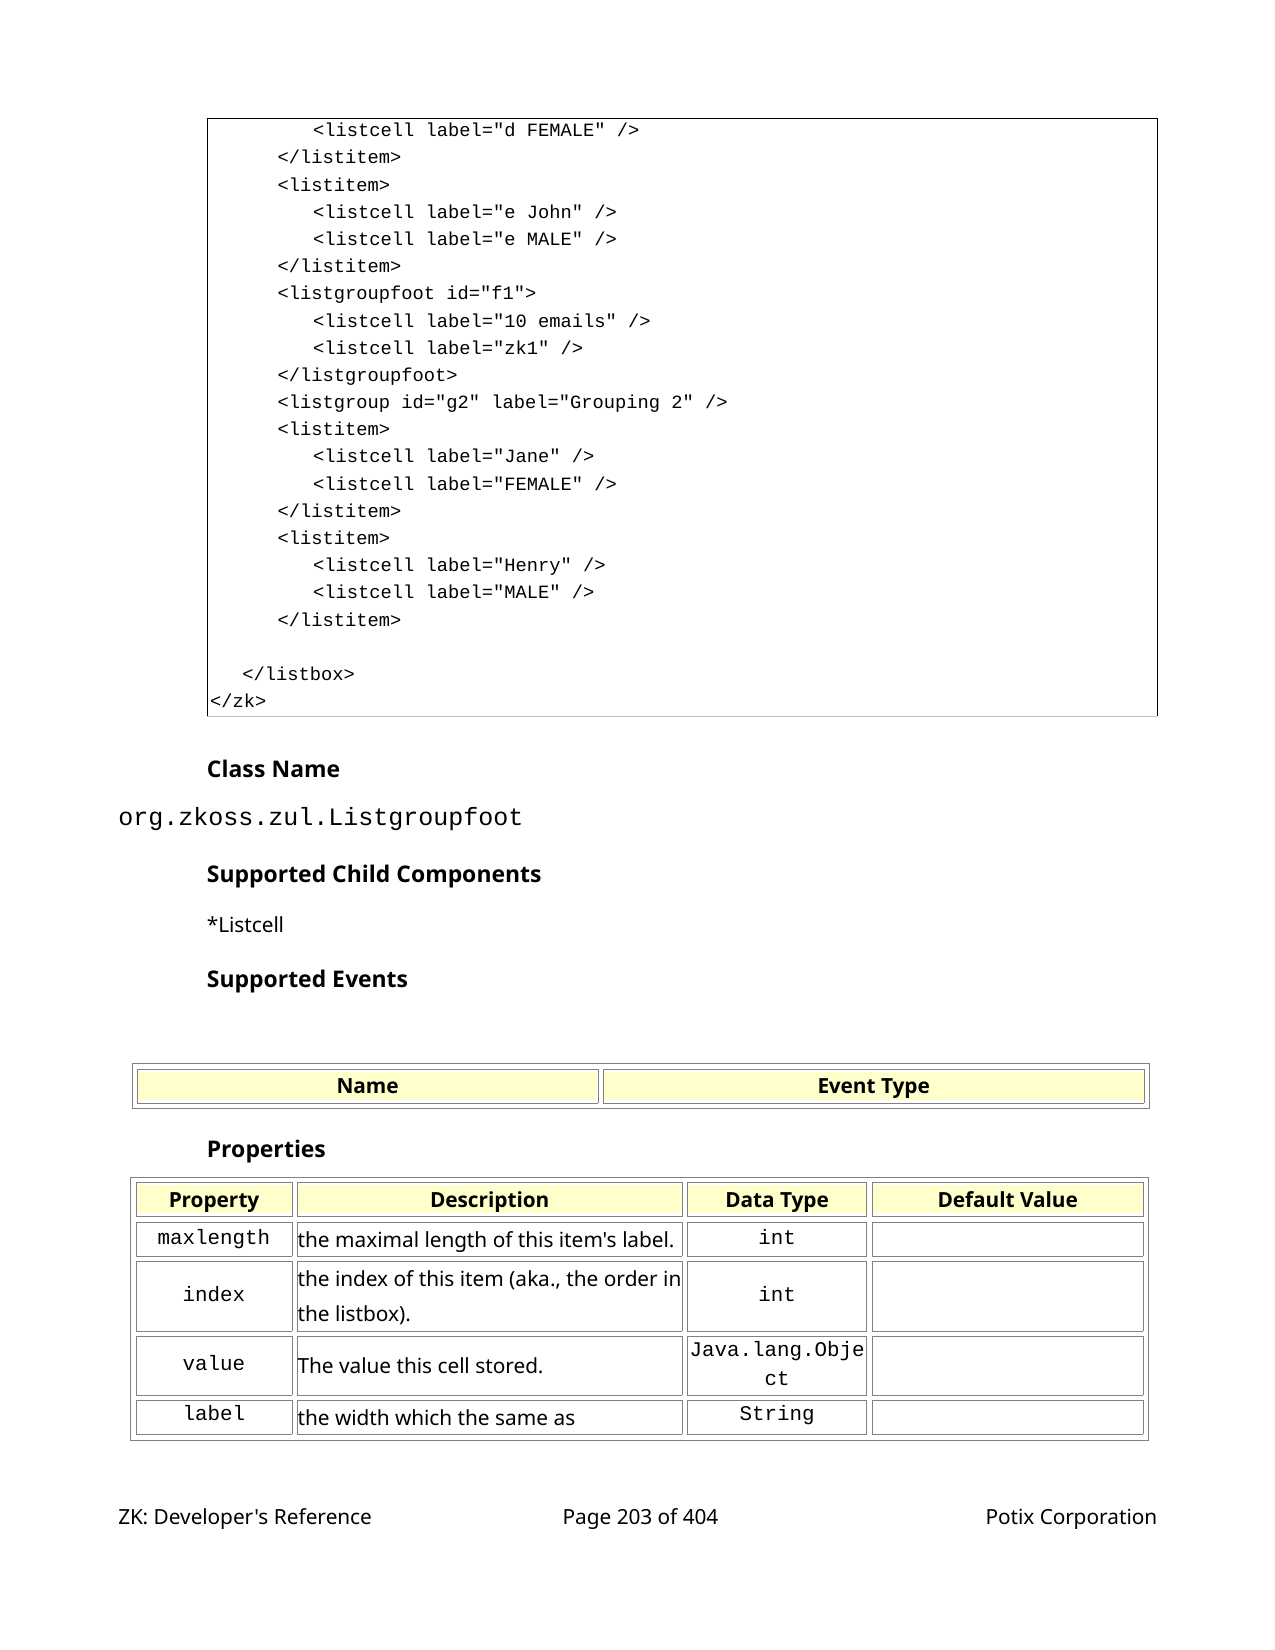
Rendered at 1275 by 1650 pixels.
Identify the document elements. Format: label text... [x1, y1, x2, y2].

table_cell [873, 1401, 1143, 1434]
text </listitem> [208, 254, 1157, 278]
table_cell [873, 1337, 1143, 1395]
text </zk> [208, 689, 1157, 716]
text <listgroupfoot id="f1"> [208, 281, 1157, 306]
table_cell The value this cell stored. [295, 1331, 684, 1395]
text <listitem> [208, 526, 1157, 550]
text <listitem> [208, 417, 1157, 441]
table_cell the width which the same as [295, 1395, 684, 1434]
text </listitem> [208, 145, 1157, 169]
text <listitem> [208, 172, 1157, 197]
table_header Name [134, 1064, 600, 1103]
text <listcell label="Jane" /> [208, 444, 1157, 469]
text org.zkoss.zul.Listgroupfoot [118, 805, 1157, 833]
text <listgroup id="g2" label="Grouping 2" /> [208, 390, 1157, 414]
text <listcell label="e John" /> [208, 200, 1157, 224]
table_cell Java.lang.Object [685, 1331, 869, 1395]
table_cell int [685, 1216, 869, 1256]
table_header Description [295, 1178, 684, 1216]
text <listcell label="zk1" /> [208, 336, 1157, 360]
table_cell [873, 1223, 1143, 1256]
table_cell [873, 1262, 1143, 1331]
text </listitem> [208, 499, 1157, 523]
subtitle Class Name [207, 753, 1157, 784]
text <listcell label="10 emails" /> [208, 308, 1157, 333]
table_cell index [133, 1256, 294, 1331]
text <listcell label="FEMALE" /> [208, 472, 1157, 496]
table_header Property [133, 1178, 294, 1216]
table_cell maxlength [133, 1216, 294, 1256]
subtitle Supported Events [207, 963, 1157, 994]
table_cell String [685, 1395, 869, 1434]
subtitle Supported Child Components [207, 858, 1157, 889]
text *Listcell [207, 910, 1157, 938]
text <listcell label="Henry" /> [208, 553, 1157, 577]
text </listitem> [208, 607, 1157, 632]
text <listcell label="d FEMALE" /> [208, 119, 1157, 142]
table_header Default Value [869, 1178, 1146, 1216]
table_cell the index of this item (aka., the order in the listbox). [295, 1256, 684, 1331]
table_header Data Type [685, 1178, 869, 1216]
table_cell [869, 1256, 1146, 1331]
table_cell [869, 1331, 1146, 1395]
table_cell [869, 1216, 1146, 1256]
table_cell int [685, 1256, 869, 1331]
text </listgroupfoot> [208, 363, 1157, 387]
table_cell label [133, 1395, 294, 1434]
table_cell value [133, 1331, 294, 1395]
subtitle Properties [207, 1133, 1157, 1164]
table_header Event Type [600, 1064, 1147, 1103]
text </listbox> [208, 662, 1157, 686]
text <listcell label="e MALE" /> [208, 227, 1157, 251]
table_cell [869, 1395, 1146, 1434]
text <listcell label="MALE" /> [208, 580, 1157, 604]
table_cell the maximal length of this item's label. [295, 1216, 684, 1256]
